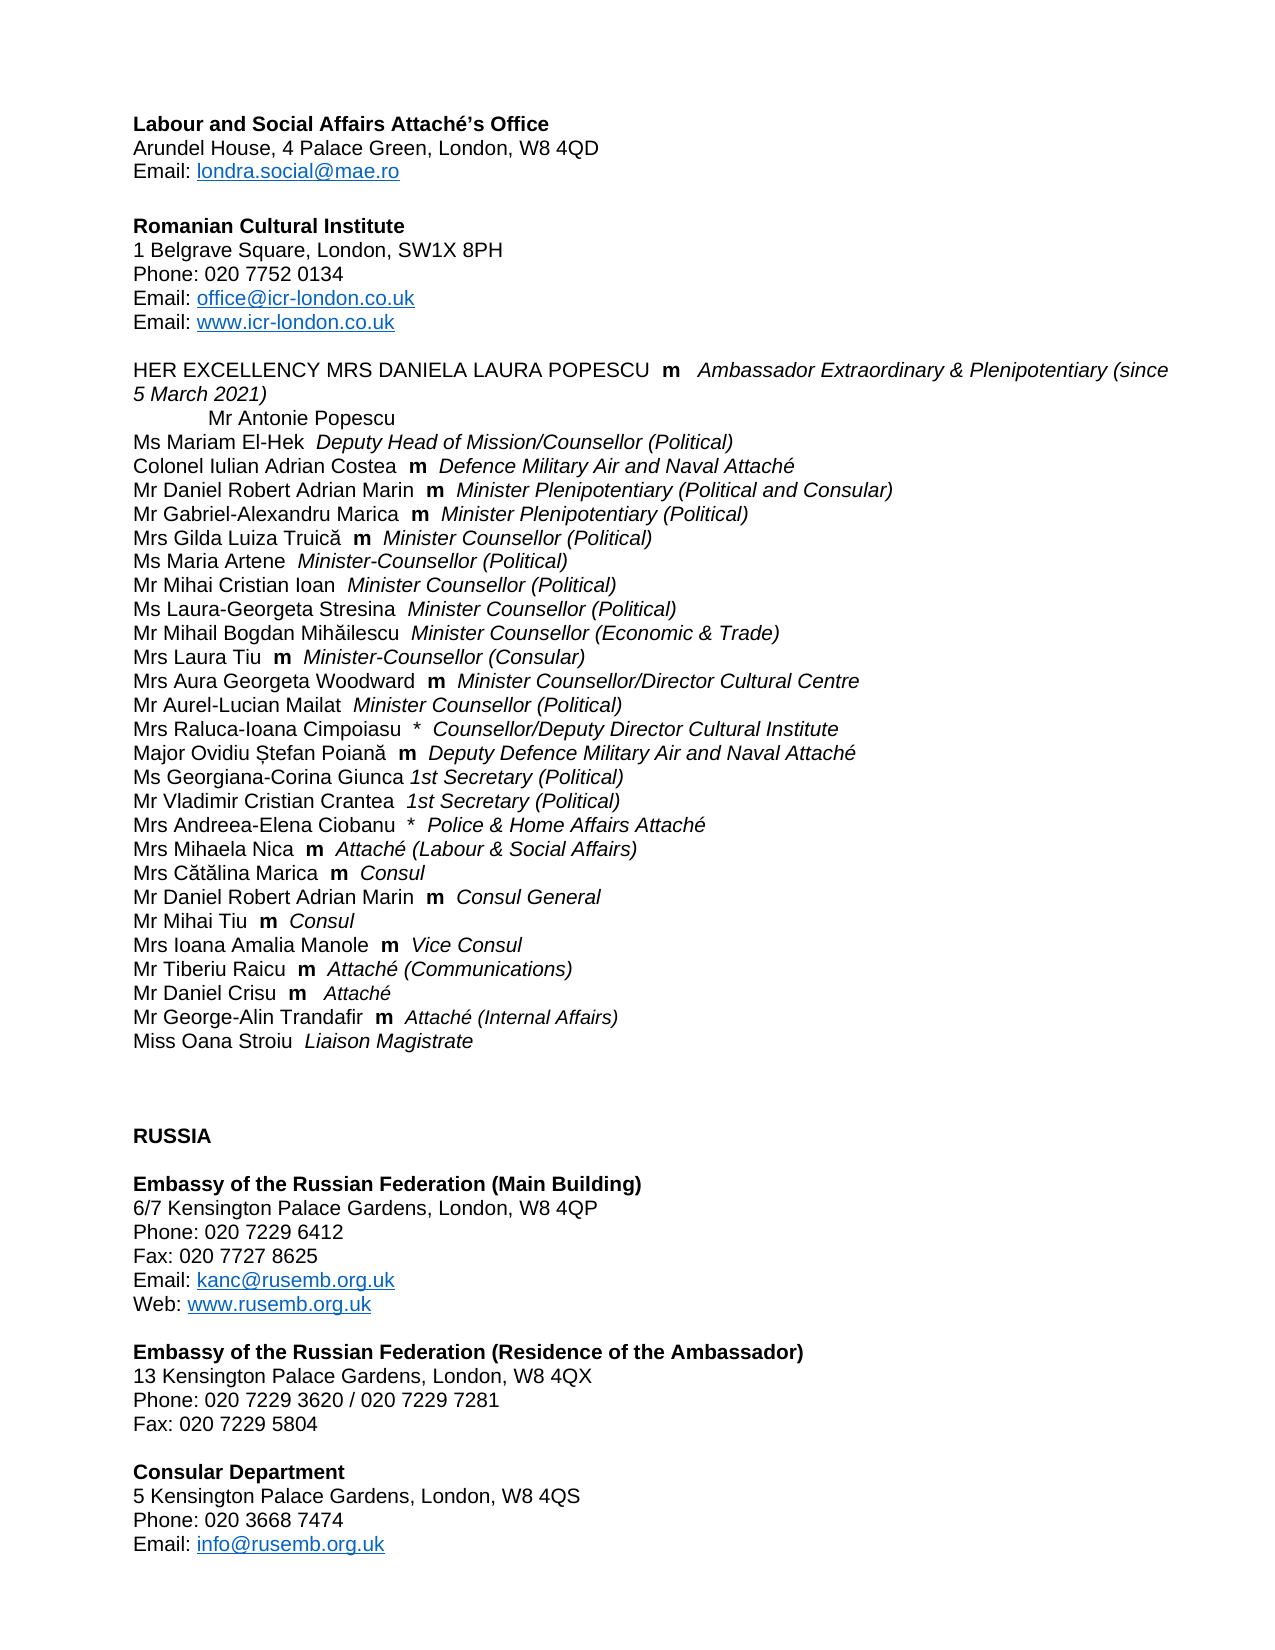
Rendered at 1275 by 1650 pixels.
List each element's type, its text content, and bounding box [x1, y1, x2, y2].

text Major Ovidiu Ștefan Poiană m Deputy Defence Military Air and Naval Attaché [133, 741, 1181, 765]
text 5 Kensington Palace Gardens, London, W8 4QS [133, 1484, 1181, 1508]
text 13 Kensington Palace Gardens, London, W8 4QX [133, 1364, 1181, 1388]
text Email: kanc@rusemb.org.uk [133, 1268, 1181, 1292]
text Mrs Ioana Amalia Manole m Vice Consul [133, 933, 1181, 957]
text Labour and Social Affairs Attaché’s Office [133, 111, 1181, 135]
text Mrs Andreea-Elena Ciobanu * Police & Home Affairs Attaché [133, 813, 1181, 837]
text Fax: 020 7229 5804 [133, 1412, 1181, 1436]
text Colonel Iulian Adrian Costea m Defence Military Air and Naval Attaché [133, 453, 1181, 477]
text Ms Laura-Georgeta Stresina Minister Counsellor (Political) [133, 597, 1181, 621]
text Ms Mariam El-Hek Deputy Head of Mission/Counsellor (Political) [133, 429, 1181, 453]
text Embassy of the Russian Federation (Main Building) [133, 1172, 1181, 1196]
text Email: www.icr-london.co.uk [133, 310, 1181, 334]
text Mrs Aura Georgeta Woodward m Minister Counsellor/Director Cultural Centre [133, 669, 1181, 693]
text 1 Belgrave Square, London, SW1X 8PH [133, 238, 1181, 262]
text Mr Mihai Tiu m Consul [133, 909, 1181, 933]
text Mrs Cătălina Marica m Consul [133, 861, 1181, 885]
text Fax: 020 7727 8625 [133, 1244, 1181, 1268]
text Mr George-Alin Trandafir m Attaché (Internal Affairs) [133, 1004, 1181, 1028]
text 6/7 Kensington Palace Gardens, London, W8 4QP [133, 1196, 1181, 1220]
text Consular Department [133, 1460, 1181, 1484]
text Romanian Cultural Institute [133, 214, 1181, 238]
text Phone: 020 3668 7474 [133, 1508, 1181, 1532]
text Mrs Laura Tiu m Minister-Counsellor (Consular) [133, 645, 1181, 669]
text Mrs Raluca-Ioana Cimpoiasu * Counsellor/Deputy Director Cultural Institute [133, 717, 1181, 741]
text Mr Daniel Robert Adrian Marin m Consul General [133, 885, 1181, 909]
text Mr Vladimir Cristian Crantea 1st Secretary (Political) [133, 789, 1181, 813]
text Mr Daniel Crisu m Attaché [133, 981, 1181, 1004]
text Mr Daniel Robert Adrian Marin m Minister Plenipotentiary (Political and Consular) [133, 477, 1181, 501]
text Web: www.rusemb.org.uk [133, 1292, 1181, 1316]
text Email: office@icr-london.co.uk [133, 286, 1181, 310]
text Mrs Mihaela Nica m Attaché (Labour & Social Affairs) [133, 837, 1181, 861]
text HER EXCELLENCY MRS DANIELA LAURA POPESCU m Ambassador Extraordinary & Plenipotentiary (since 5 March 2021) [133, 358, 1181, 406]
text Arundel House, 4 Palace Green, London, W8 4QD [133, 135, 1181, 159]
text Ms Georgiana-Corina Giunca 1st Secretary (Political) [133, 765, 1181, 789]
text Mr Mihai Cristian Ioan Minister Counsellor (Political) [133, 573, 1181, 597]
text Mr Antonie Popescu [133, 406, 1181, 429]
text Phone: 020 7229 6412 [133, 1220, 1181, 1244]
text Mr Tiberiu Raicu m Attaché (Communications) [133, 957, 1181, 981]
text Mrs Gilda Luiza Truică m Minister Counsellor (Political) [133, 525, 1181, 549]
text Ms Maria Artene Minister-Counsellor (Political) [133, 549, 1181, 573]
text Email: londra.social@mae.ro [133, 159, 1181, 183]
text Embassy of the Russian Federation (Residence of the Ambassador) [133, 1340, 1181, 1364]
text Phone: 020 7229 3620 / 020 7229 7281 [133, 1388, 1181, 1412]
text Mr Mihail Bogdan Mihăilescu Minister Counsellor (Economic & Trade) [133, 621, 1181, 645]
text Phone: 020 7752 0134 [133, 262, 1181, 286]
text Mr Gabriel-Alexandru Marica m Minister Plenipotentiary (Political) [133, 501, 1181, 525]
text Email: info@rusemb.org.uk [133, 1532, 1181, 1556]
text Mr Aurel-Lucian Mailat Minister Counsellor (Political) [133, 693, 1181, 717]
text Miss Oana Stroiu Liaison Magistrate [133, 1028, 1181, 1052]
text RUSSIA [133, 1124, 1181, 1148]
